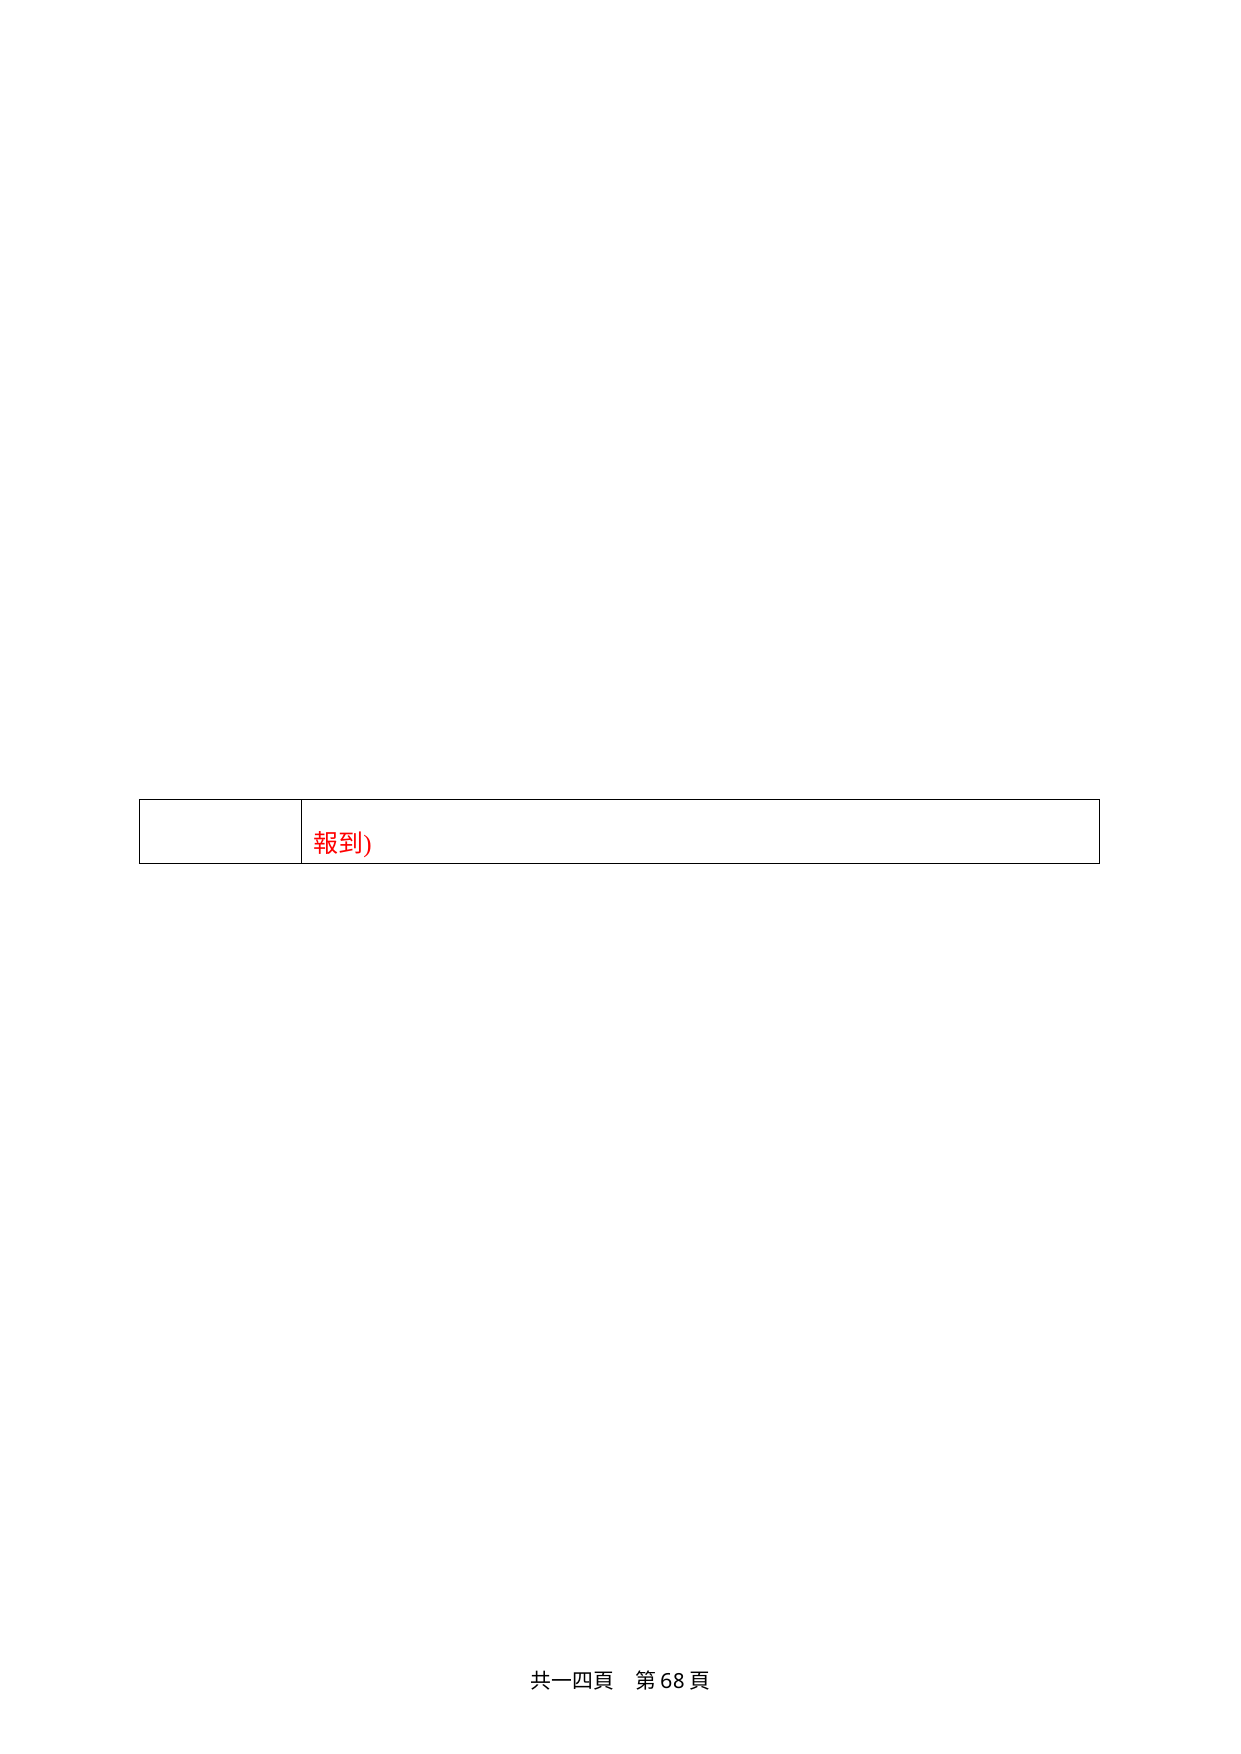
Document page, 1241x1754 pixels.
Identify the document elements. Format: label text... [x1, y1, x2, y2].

table_header 報到) [302, 800, 1099, 863]
table_header [140, 800, 301, 863]
